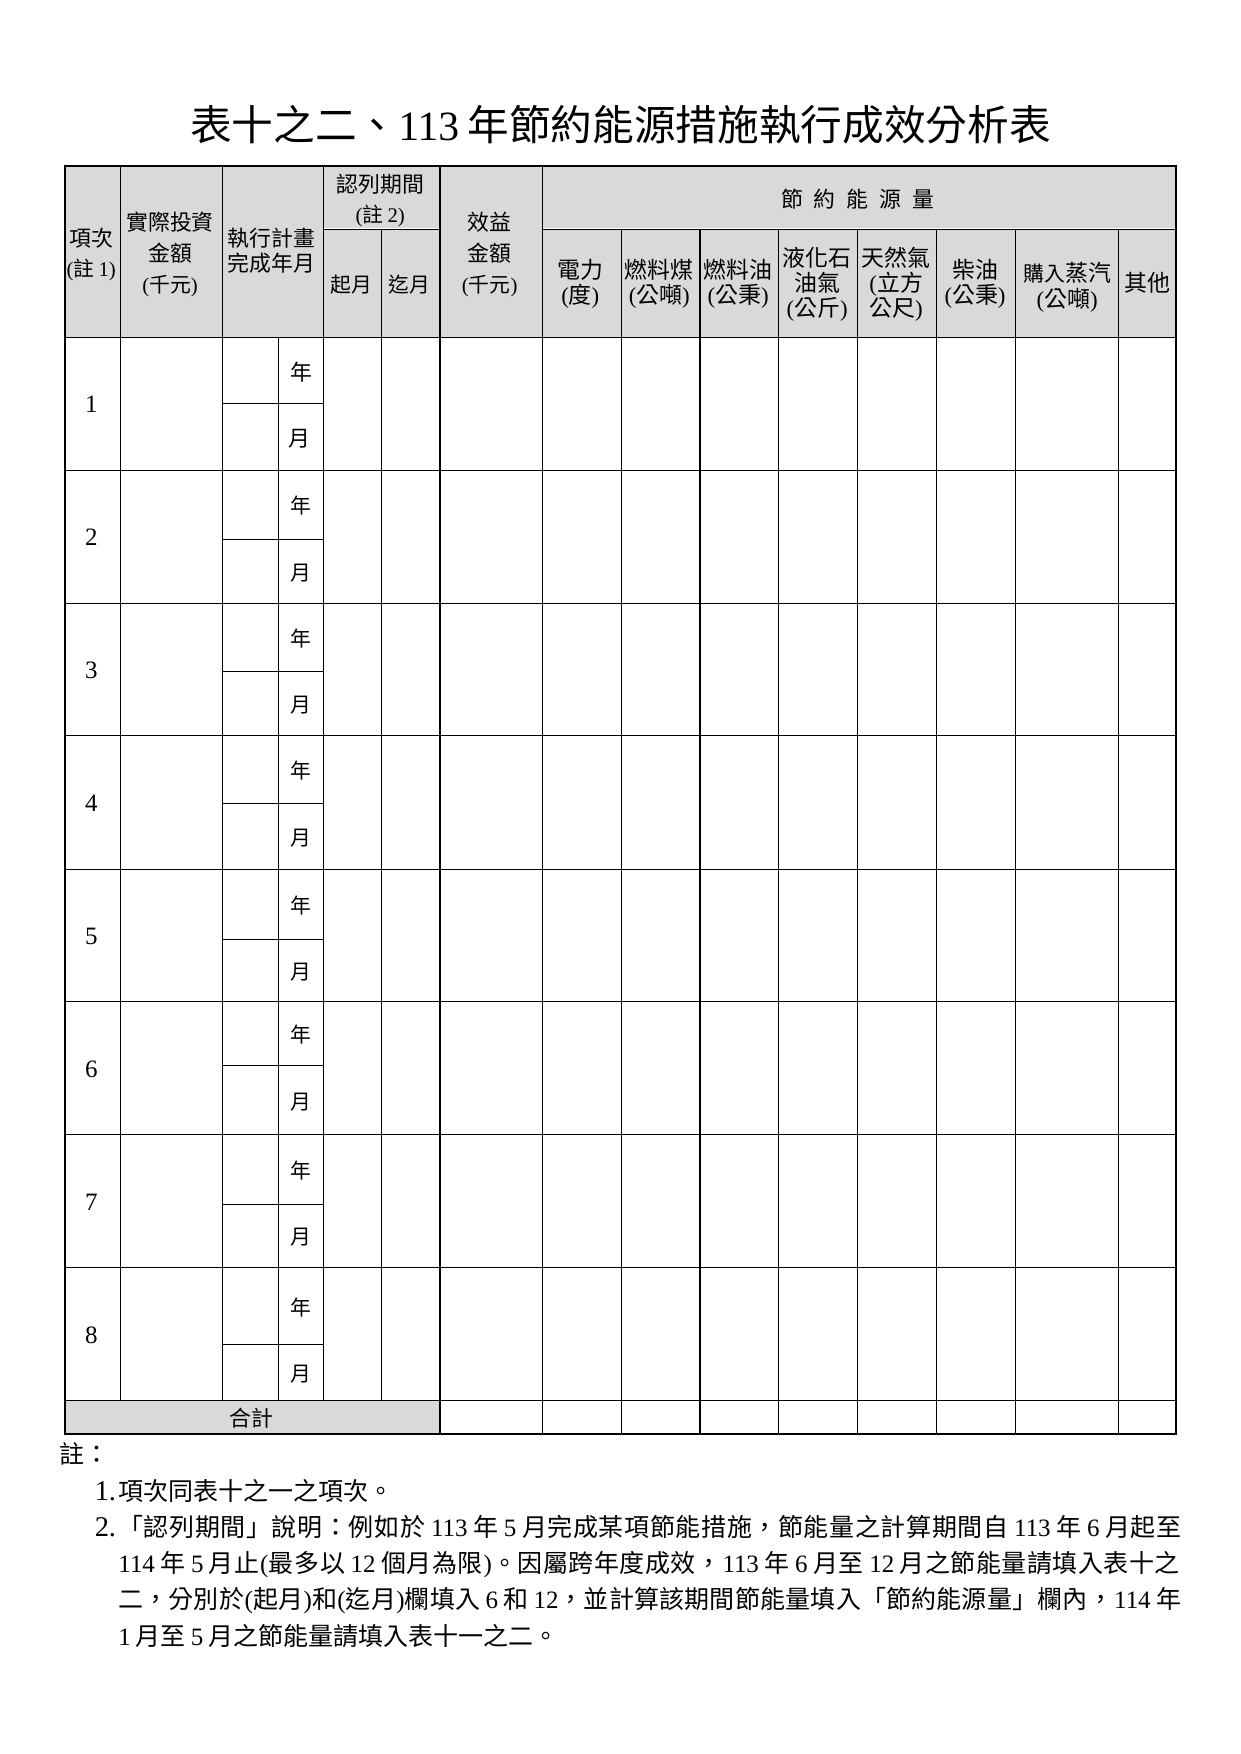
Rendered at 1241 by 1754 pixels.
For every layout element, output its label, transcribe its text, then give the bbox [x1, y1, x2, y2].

table_cell 年 [279, 1268, 323, 1344]
table_cell [779, 604, 857, 735]
table_cell [779, 471, 857, 602]
table_cell 起月 [324, 230, 381, 337]
table_cell [543, 338, 621, 469]
table_cell [858, 1002, 936, 1134]
table_cell [701, 338, 778, 469]
table_cell [1119, 471, 1175, 602]
table_cell 年 [279, 604, 323, 671]
table_cell 電力 (度) [543, 230, 621, 337]
table_cell [1016, 1135, 1118, 1267]
table_cell [441, 1401, 542, 1433]
table_cell [1016, 1002, 1118, 1134]
list 項次同表十之一之項次。 [94, 1471, 1181, 1507]
table_cell [382, 1002, 439, 1134]
table_cell [223, 870, 278, 939]
table_cell [121, 471, 222, 602]
table_cell [324, 1002, 381, 1134]
table_cell 燃料油 (公秉) [701, 230, 778, 337]
table_cell [441, 1135, 542, 1267]
table_cell [622, 870, 699, 1001]
table_cell [382, 870, 439, 1001]
table_header 執行計畫完成年月 [223, 167, 323, 337]
table_cell [223, 338, 278, 403]
table_cell [858, 1268, 936, 1400]
table_cell [382, 1135, 439, 1267]
table_cell 月 [279, 1345, 323, 1400]
table_cell [324, 1268, 381, 1400]
table_cell [441, 1002, 542, 1134]
table_cell [1119, 1401, 1175, 1433]
table_cell [622, 1401, 699, 1433]
table_cell [121, 338, 222, 469]
table_cell 年 [279, 471, 323, 539]
table_cell [382, 471, 439, 602]
table_cell [543, 471, 621, 602]
table_cell [441, 736, 542, 868]
table_cell [223, 471, 278, 539]
table_cell 迄月 [382, 230, 439, 337]
table_cell [441, 338, 542, 469]
table_cell [121, 1268, 222, 1400]
table_cell [223, 940, 278, 1001]
table_cell [543, 604, 621, 735]
table_cell [324, 1135, 381, 1267]
table_cell [1119, 1268, 1175, 1400]
table_cell 月 [279, 940, 323, 1001]
table_cell [937, 1268, 1015, 1400]
text 註： [59, 1435, 1181, 1471]
table_cell [121, 870, 222, 1001]
table_cell [543, 1002, 621, 1134]
table_header 認列期間 (註2) [324, 167, 439, 228]
table_cell [223, 1066, 278, 1134]
table_cell [701, 736, 778, 868]
table_cell [543, 736, 621, 868]
table_cell 2 [66, 471, 120, 602]
table_cell [1119, 1002, 1175, 1134]
table_cell 合計 [66, 1401, 439, 1433]
text 表十之二、113年節約能源措施執行成效分析表 [59, 92, 1181, 152]
table_cell [858, 1401, 936, 1433]
table_cell 天然氣 (立方公尺) [858, 230, 936, 337]
table_cell 年 [279, 870, 323, 939]
table_cell [858, 736, 936, 868]
table_cell [543, 1268, 621, 1400]
table_cell 液化石油氣 (公斤) [779, 230, 857, 337]
table_cell [1016, 1401, 1118, 1433]
table_cell 月 [279, 804, 323, 868]
table_cell 年 [279, 1135, 323, 1203]
table_cell [622, 1002, 699, 1134]
table_cell [937, 1002, 1015, 1134]
table_cell [701, 1135, 778, 1267]
table_cell [622, 1135, 699, 1267]
table_cell [121, 604, 222, 735]
table_cell [543, 1401, 621, 1433]
table_cell [937, 1135, 1015, 1267]
table_cell [441, 1268, 542, 1400]
table_cell [1119, 736, 1175, 868]
table_cell [858, 1135, 936, 1267]
table_cell [622, 1268, 699, 1400]
list 「認列期間」說明：例如於113年5月完成某項節能措施，節能量之計算期間自113年6月起至114年5月止(最多以12個月為限)。因屬跨年度成效，113年6月至12月之節能量請填入表十之二，分別於(起月)和(迄月)欄填入6和12，並計算該期間節能量填入「節約能源量」欄內，114年1月至5月之節能量請填入表十一之二。 [94, 1507, 1181, 1652]
table_cell [223, 1205, 278, 1267]
table_cell 3 [66, 604, 120, 735]
table_cell [937, 870, 1015, 1001]
table_cell [779, 1002, 857, 1134]
table_cell [701, 604, 778, 735]
table_cell [937, 338, 1015, 469]
table_cell [701, 1002, 778, 1134]
table_cell [441, 471, 542, 602]
table_cell [324, 604, 381, 735]
table_cell [382, 604, 439, 735]
table_header 節 約 能 源 量 [543, 167, 1175, 228]
table_cell [1016, 338, 1118, 469]
table_cell [223, 1135, 278, 1203]
table_cell [121, 1002, 222, 1134]
table_cell [937, 1401, 1015, 1433]
table_cell 月 [279, 540, 323, 602]
table_cell 月 [279, 1066, 323, 1134]
table_cell [937, 604, 1015, 735]
table_cell [1016, 736, 1118, 868]
table_header 效益 金額 (千元) [441, 167, 542, 337]
table_cell [223, 672, 278, 735]
table_cell [382, 338, 439, 469]
table_cell [622, 338, 699, 469]
table_cell [858, 870, 936, 1001]
table_cell [858, 338, 936, 469]
table_cell [223, 1345, 278, 1400]
table_cell [1016, 471, 1118, 602]
table_cell [543, 870, 621, 1001]
table_cell [324, 338, 381, 469]
table_cell [779, 1401, 857, 1433]
table_cell [779, 736, 857, 868]
table_cell [622, 471, 699, 602]
table_header 實際投資金額 (千元) [121, 167, 222, 337]
table_cell [622, 736, 699, 868]
table_cell [1016, 604, 1118, 735]
table_cell [937, 471, 1015, 602]
table_cell [701, 1401, 778, 1433]
table_cell [223, 1268, 278, 1344]
table_cell [382, 1268, 439, 1400]
table_cell 年 [279, 736, 323, 802]
table_cell [858, 604, 936, 735]
table_cell 6 [66, 1002, 120, 1134]
table_cell [382, 736, 439, 868]
table_cell [1016, 1268, 1118, 1400]
table_cell [441, 604, 542, 735]
table_cell [223, 404, 278, 469]
table_cell [937, 736, 1015, 868]
table_cell [223, 1002, 278, 1065]
table_cell [701, 471, 778, 602]
table_cell 其他 [1119, 230, 1175, 337]
table_cell [223, 604, 278, 671]
table_cell [121, 736, 222, 868]
table_cell [779, 1135, 857, 1267]
table_cell 月 [279, 1205, 323, 1267]
table_cell [223, 804, 278, 868]
table_cell [701, 870, 778, 1001]
table_cell [779, 338, 857, 469]
table_cell 燃料煤 (公噸) [622, 230, 699, 337]
table_cell [622, 604, 699, 735]
table_cell [1016, 870, 1118, 1001]
table_cell [858, 471, 936, 602]
table_cell [1119, 338, 1175, 469]
table_cell 月 [279, 404, 323, 469]
table_cell [1119, 1135, 1175, 1267]
table_cell 柴油 (公秉) [937, 230, 1015, 337]
table_cell [324, 471, 381, 602]
table_cell 7 [66, 1135, 120, 1267]
table_header 項次 (註1) [66, 167, 120, 337]
table_cell 5 [66, 870, 120, 1001]
table_cell 8 [66, 1268, 120, 1400]
table_cell [1119, 870, 1175, 1001]
table_cell [121, 1135, 222, 1267]
table_cell [779, 1268, 857, 1400]
table_cell [543, 1135, 621, 1267]
table_cell [324, 736, 381, 868]
table_cell [779, 870, 857, 1001]
table_cell [1119, 604, 1175, 735]
table_cell [441, 870, 542, 1001]
table_cell 年 [279, 338, 323, 403]
table_cell [223, 736, 278, 802]
table_cell [223, 540, 278, 602]
table_cell 購入蒸汽 (公噸) [1016, 230, 1118, 337]
table_cell 1 [66, 338, 120, 469]
table_cell [701, 1268, 778, 1400]
table_cell 4 [66, 736, 120, 868]
table_cell [324, 870, 381, 1001]
table_cell 年 [279, 1002, 323, 1065]
table_cell 月 [279, 672, 323, 735]
